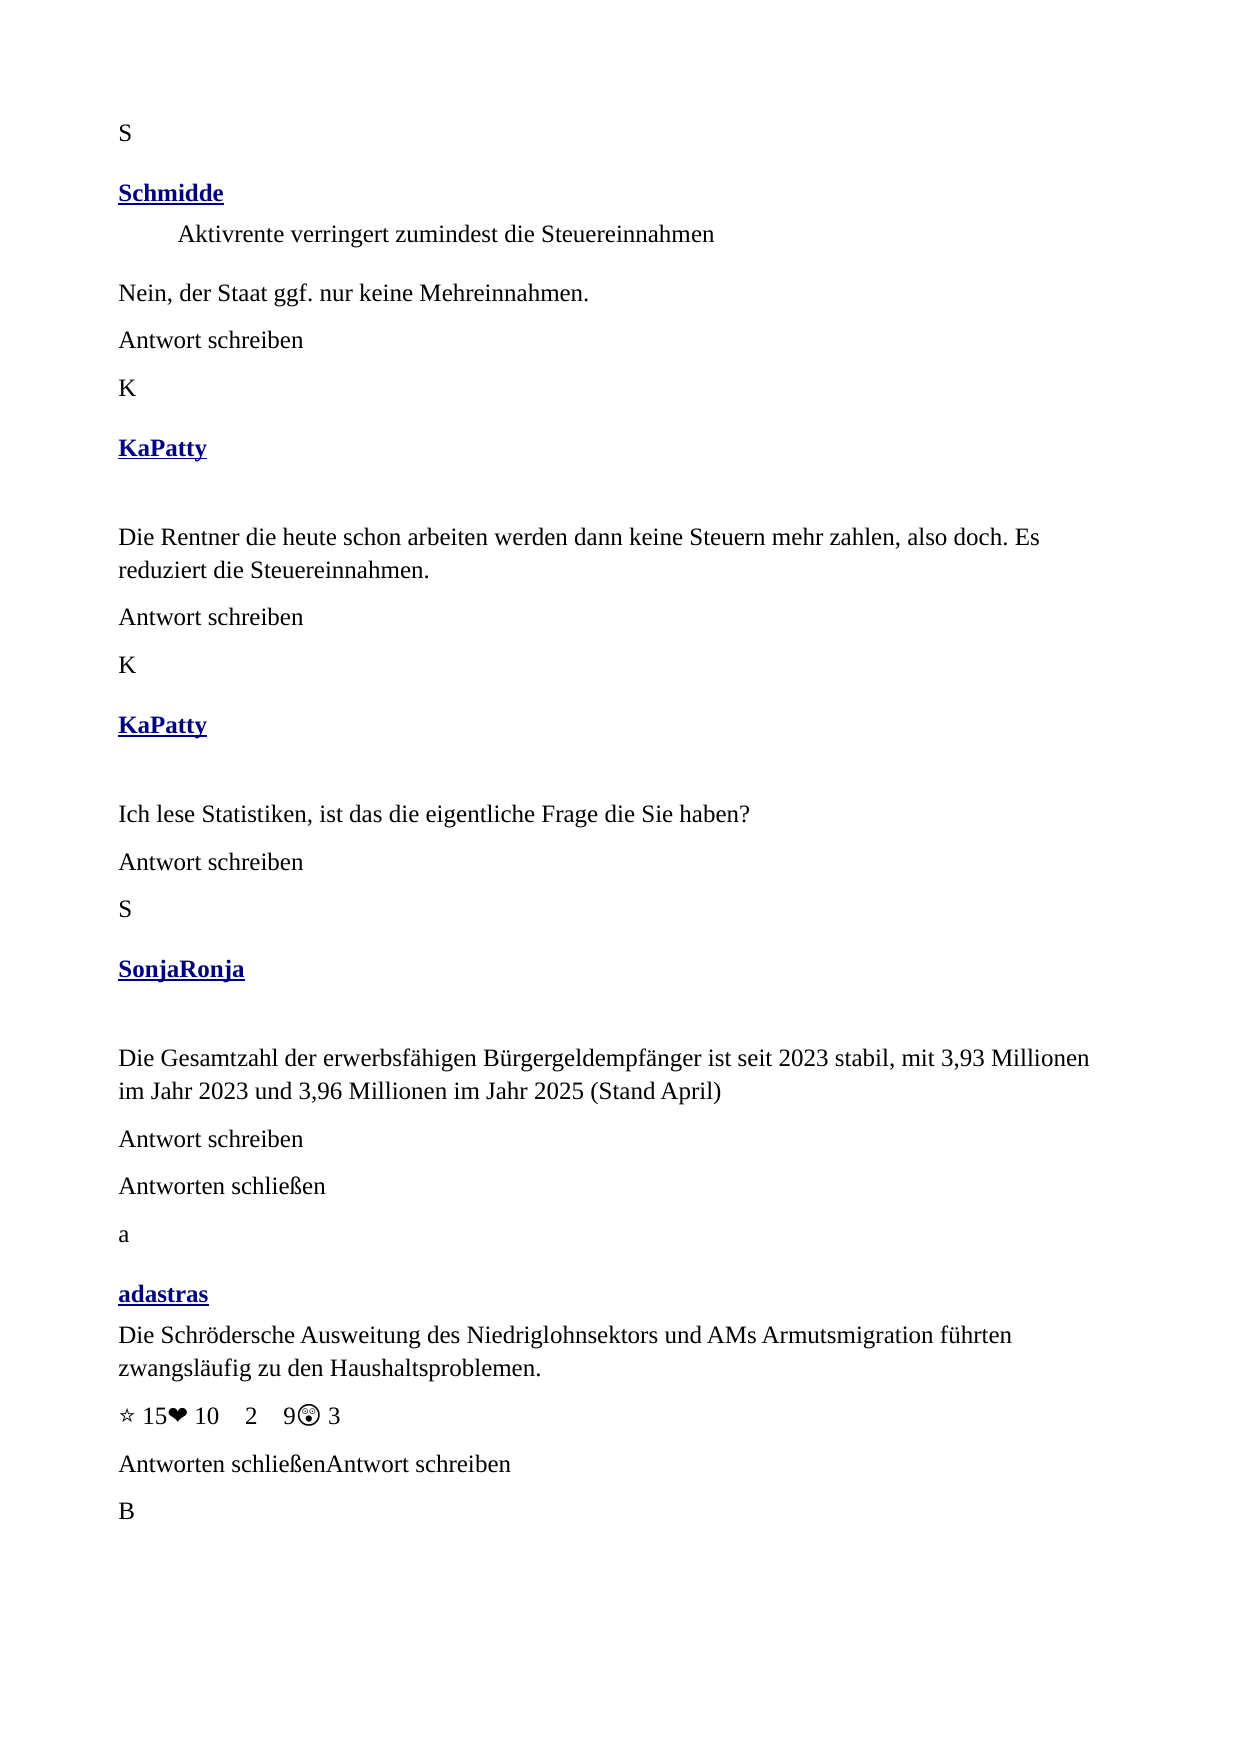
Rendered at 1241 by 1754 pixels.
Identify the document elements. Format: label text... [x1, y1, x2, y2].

text Ich lese Statistiken, ist das die eigentliche Frage die Sie haben? [118, 799, 1122, 828]
text S [118, 894, 1122, 923]
text Antworten schließen [118, 1171, 1122, 1200]
text a [118, 1219, 1122, 1248]
text S [118, 118, 1122, 147]
text Antwort schreiben [118, 847, 1122, 875]
text Antwort schreiben [118, 325, 1122, 354]
text Nein, der Staat ggf. nur keine Mehreinnahmen. [118, 278, 1122, 306]
text Antwort schreiben [118, 1124, 1122, 1153]
text Die Rentner die heute schon arbeiten werden dann keine Steuern mehr zahlen, also doch. Es reduziert die Steuereinnahmen. [118, 522, 1122, 584]
text B [118, 1496, 1122, 1525]
text Antwort schreiben [118, 602, 1122, 631]
text K [118, 650, 1122, 679]
text Die Gesamtzahl der erwerbsfähigen Bürgergeldempfänger ist seit 2023 stabil, mit 3,93 Millionen im Jahr 2023 und 3,96 Millionen im Jahr 2025 (Stand April) [118, 1043, 1122, 1105]
text Die Schrödersche Ausweitung des Niedriglohnsektors und AMs Armutsmigration führten zwangsläufig zu den Haushaltsproblemen. [118, 1320, 1122, 1382]
subtitle SonjaRonja [118, 954, 1122, 983]
subtitle KaPatty [118, 710, 1122, 739]
subtitle Schmidde [118, 178, 1122, 207]
subtitle KaPatty [118, 433, 1122, 462]
text Antworten schließenAntwort schreiben [118, 1449, 1122, 1477]
subtitle adastras [118, 1279, 1122, 1308]
text Aktivrente verringert zumindest die Steuereinnahmen [177, 219, 1063, 248]
text ⭐️ 15❤️ 10🙁 2🤨 9😲 3 [118, 1401, 1122, 1430]
text K [118, 373, 1122, 402]
